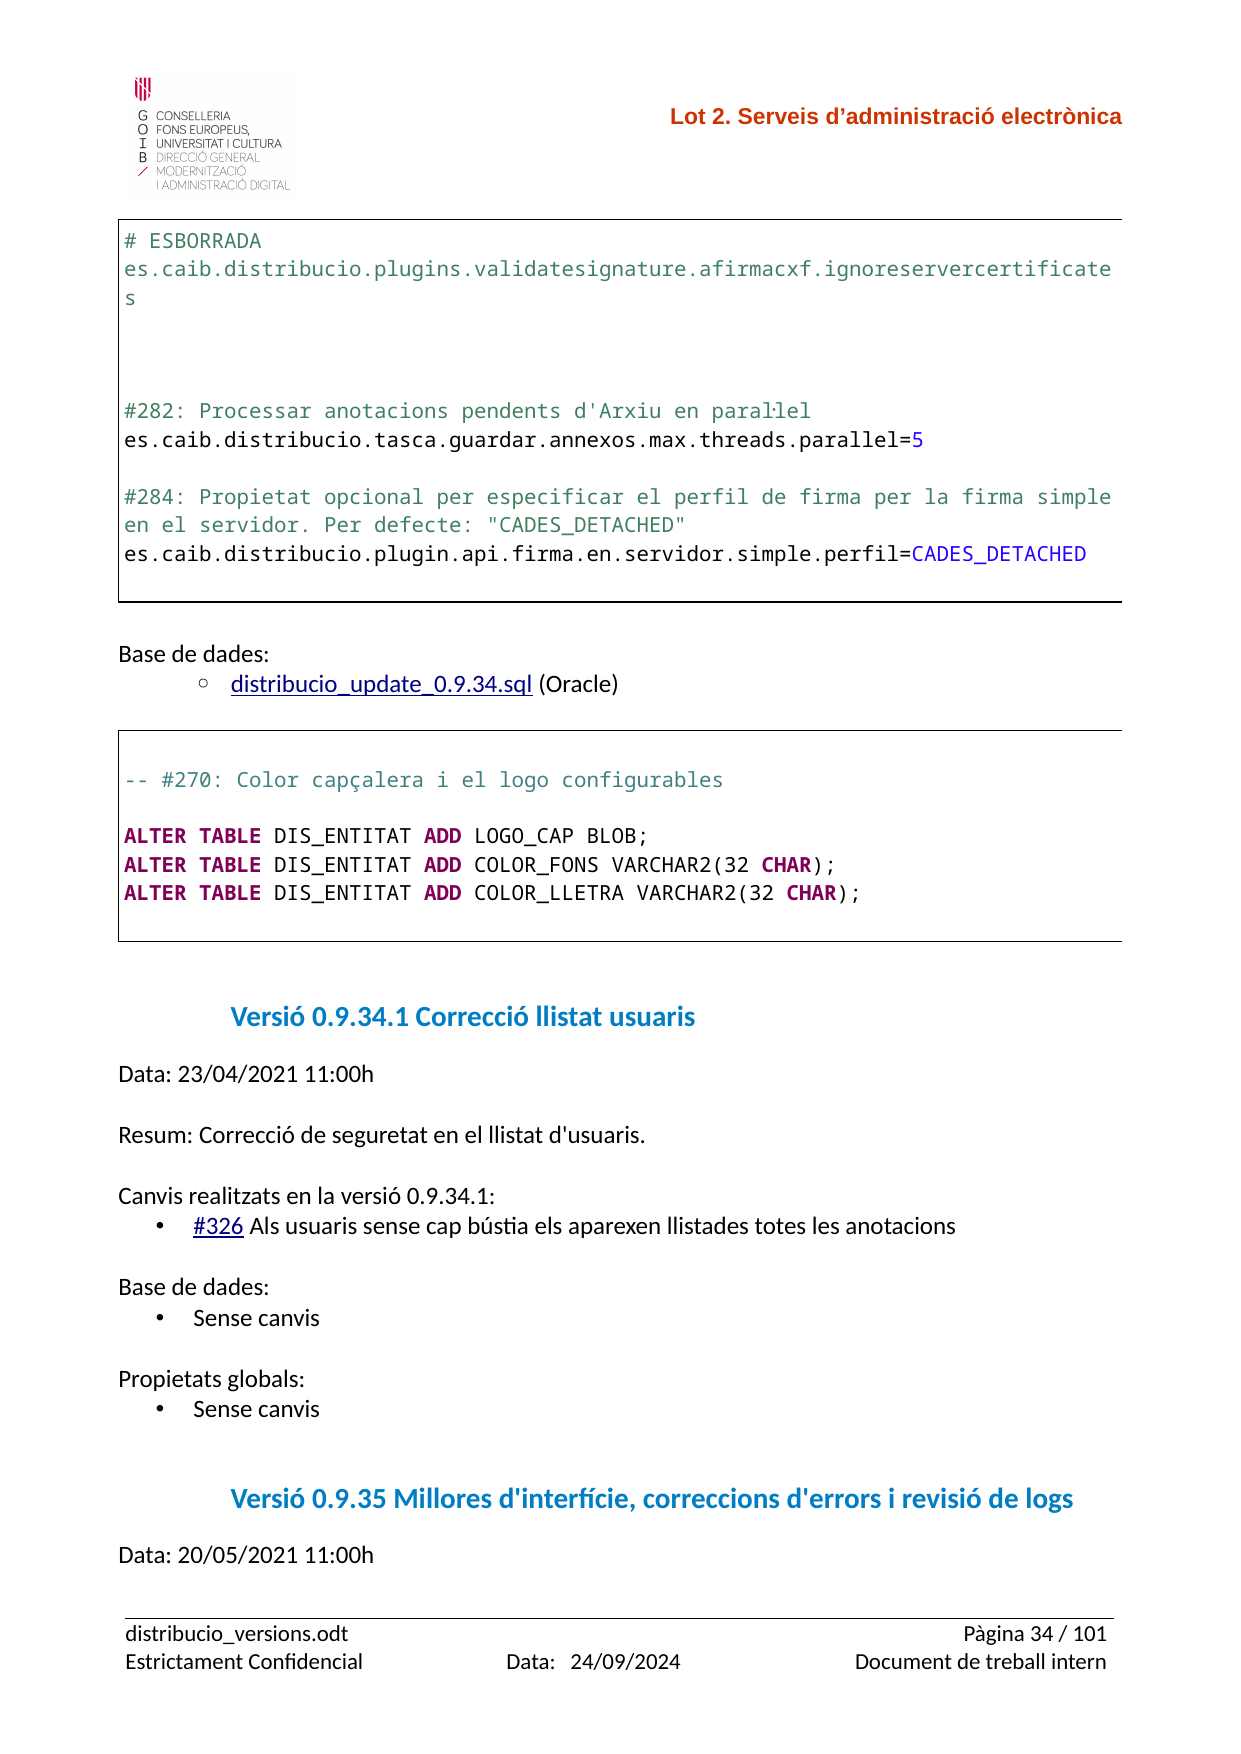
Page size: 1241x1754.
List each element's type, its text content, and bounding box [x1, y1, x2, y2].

subtitle Versió 0.9.34.1 Correcció llistat usuaris [153, 998, 1122, 1034]
subtitle Versió 0.9.35 Millores d'interfície, correccions d'errors i revisió de logs [153, 1480, 1122, 1516]
list Sense canvis [156, 1393, 1122, 1424]
text Data: 23/04/2021 11:00h [118, 1058, 1122, 1088]
text Base de dades: [118, 1271, 1122, 1302]
text Canvis realitzats en la versió 0.9.34.1: [118, 1180, 1122, 1210]
text Data: 20/05/2021 11:00h [118, 1539, 1122, 1570]
list distribucio_update_0.9.34.sql (Oracle) [193, 668, 1122, 699]
table_header -- #270: Color capçalera i el logo configurables ALTER TABLE DIS_ENTITAT ADD LOGO_CAP BLOB; ALTER TABLE DIS_ENTITAT ADD COLOR_FONS VARCHAR2(32 CHAR); ALTER TABLE DIS_ENTITAT ADD COLOR_LLETRA VARCHAR2(32 CHAR); [119, 731, 1122, 941]
text Base de dades: [118, 638, 1122, 668]
table_header # ESBORRADA es.caib.distribucio.plugins.validatesignature.afirmacxf.ignoreservercertificates #282: Processar anotacions pendents d'Arxiu en paral·lel es.caib.distribucio.tasca.guardar.annexos.max.threads.parallel=5 #284: Propietat opcional per especificar el perfil de firma per la firma simple en el servidor. Per defecte: "CADES_DETACHED" es.caib.distribucio.plugin.api.firma.en.servidor.simple.perfil=CADES_DETACHED [119, 220, 1122, 601]
list Sense canvis [156, 1302, 1122, 1332]
text Propietats globals: [118, 1363, 1122, 1393]
text Resum: Correcció de seguretat en el llistat d'usuaris. [118, 1119, 1122, 1149]
picture [126, 70, 299, 197]
list #326 Als usuaris sense cap bústia els aparexen llistades totes les anotacions [156, 1210, 1122, 1241]
